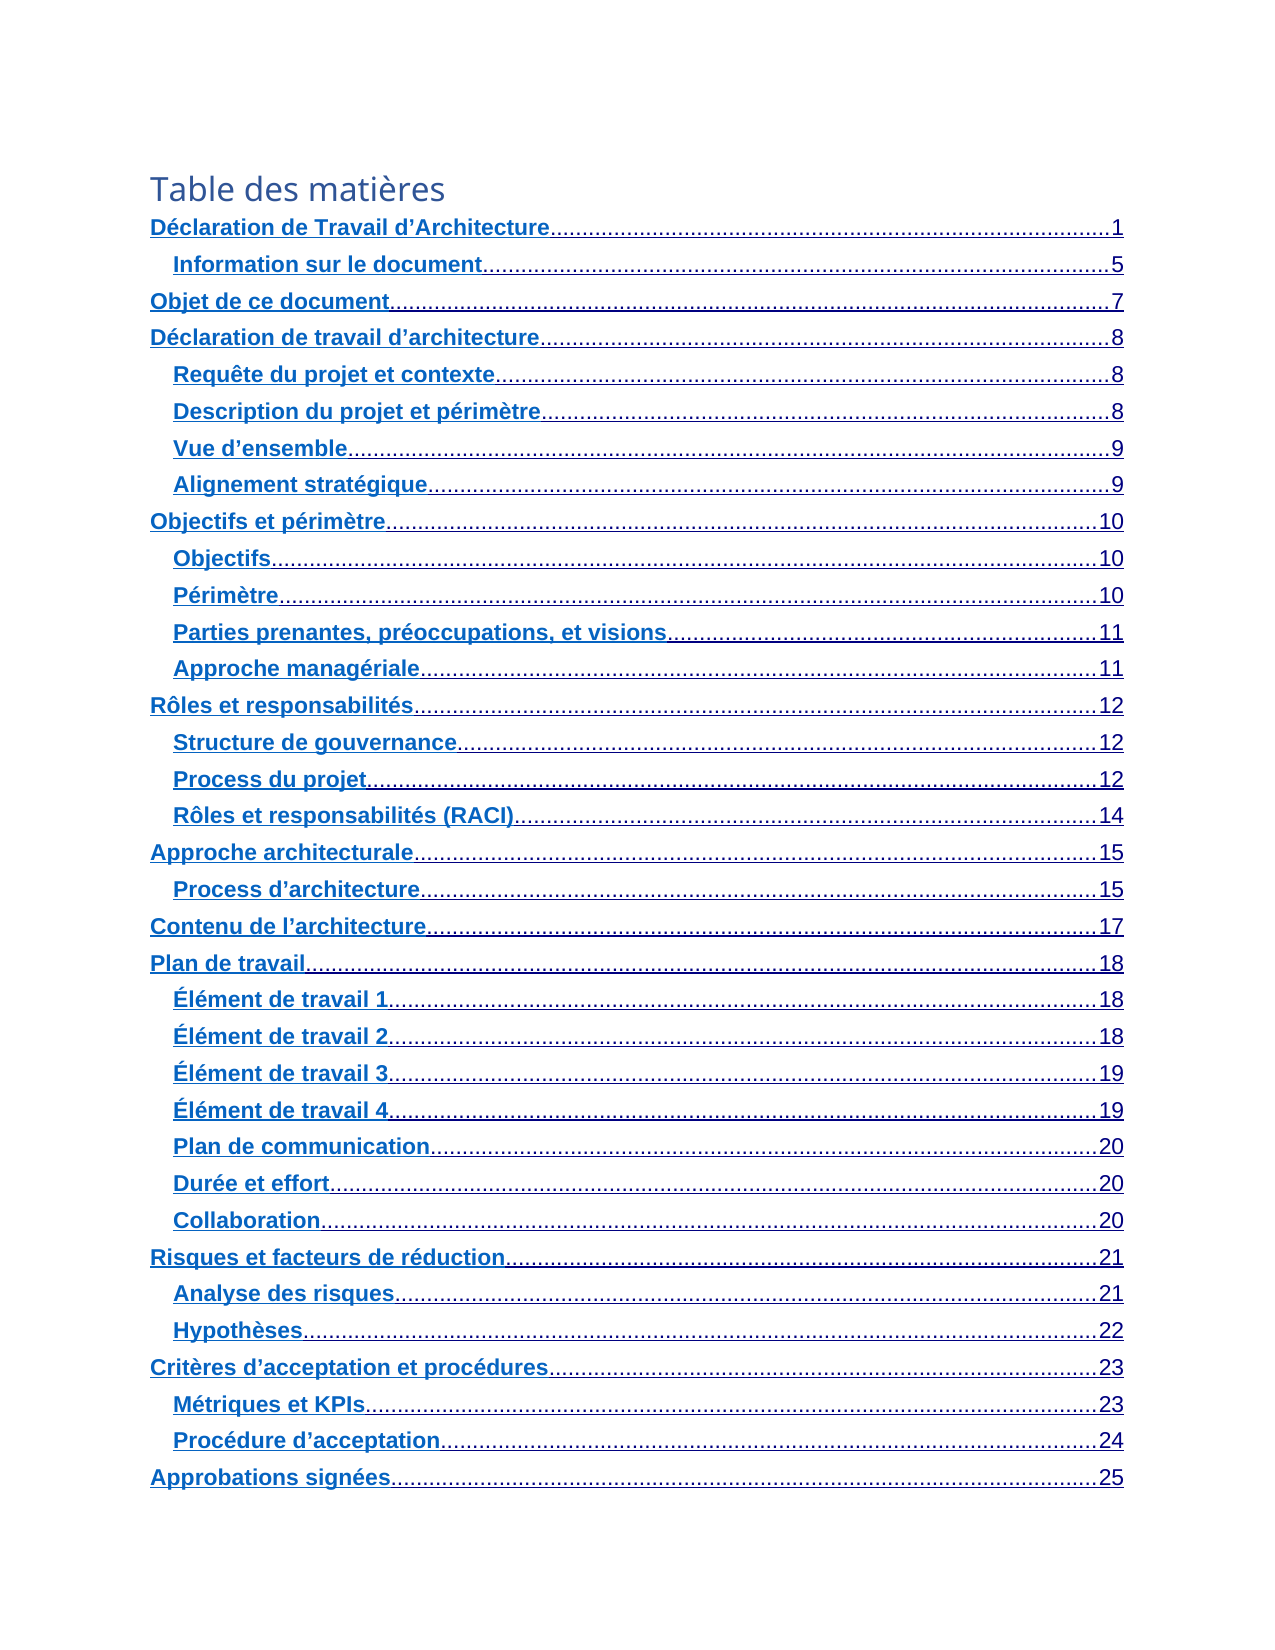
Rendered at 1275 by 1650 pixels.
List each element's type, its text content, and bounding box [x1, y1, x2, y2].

text Objectifs 10 [173, 545, 1125, 571]
text Information sur le document 5 [173, 251, 1125, 277]
text Description du projet et périmètre 8 [173, 398, 1125, 424]
text Process d’architecture 15 [173, 876, 1125, 902]
text Requête du projet et contexte 8 [173, 361, 1125, 387]
text Process du projet 12 [173, 766, 1125, 792]
text Approche managériale 11 [173, 655, 1125, 682]
text Critères d’acceptation et procédures 23 [150, 1354, 1125, 1380]
text Plan de travail 18 [150, 949, 1125, 976]
text Périmètre 10 [173, 582, 1125, 608]
text Contenu de l’architecture 17 [150, 913, 1125, 939]
text Objectifs et périmètre 10 [150, 508, 1125, 534]
text Table des matières [150, 166, 1125, 211]
text Structure de gouvernance 12 [173, 729, 1125, 755]
text Métriques et KPIs 23 [173, 1391, 1125, 1417]
text Approbations signées 25 [150, 1464, 1125, 1491]
text Rôles et responsabilités 12 [150, 692, 1125, 718]
text Analyse des risques 21 [173, 1280, 1125, 1307]
text Durée et effort 20 [173, 1170, 1125, 1196]
text Élément de travail 3 19 [173, 1060, 1125, 1086]
text Élément de travail 2 18 [173, 1023, 1125, 1049]
text Élément de travail 4 19 [173, 1097, 1125, 1123]
text Hypothèses 22 [173, 1317, 1125, 1343]
text Déclaration de travail d’architecture 8 [150, 324, 1125, 351]
text Déclaration de Travail d’Architecture 1 [150, 214, 1125, 240]
text Plan de communication 20 [173, 1133, 1125, 1160]
text Approche architecturale 15 [150, 839, 1125, 866]
text Procédure d’acceptation 24 [173, 1427, 1125, 1454]
text Élément de travail 1 18 [173, 986, 1125, 1013]
text Parties prenantes, préoccupations, et visions 11 [173, 618, 1125, 645]
text Risques et facteurs de réduction 21 [150, 1244, 1125, 1270]
text Collaboration 20 [173, 1207, 1125, 1233]
text Objet de ce document 7 [150, 288, 1125, 314]
text Rôles et responsabilités (RACI) 14 [173, 802, 1125, 829]
text Alignement stratégique 9 [173, 471, 1125, 498]
text Vue d’ensemble 9 [173, 435, 1125, 461]
